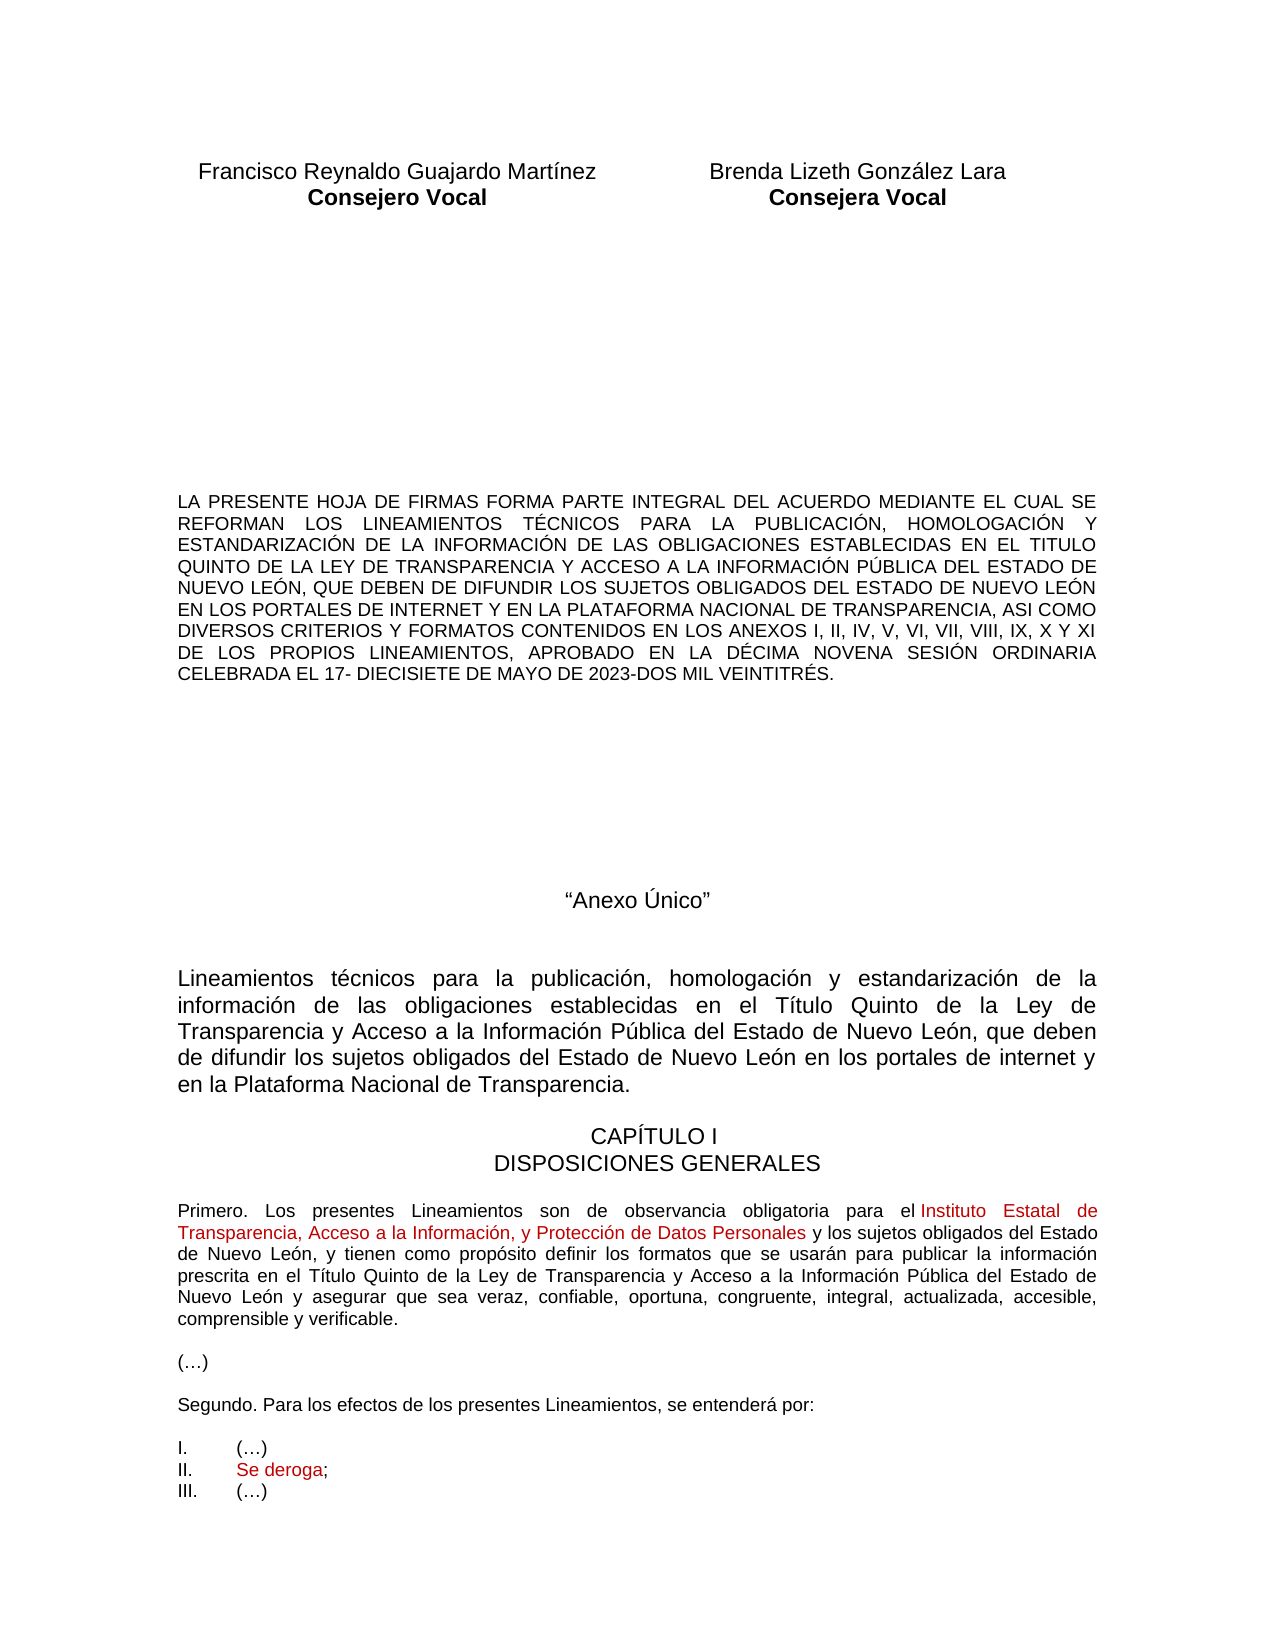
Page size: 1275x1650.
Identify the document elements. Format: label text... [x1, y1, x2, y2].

list (…) [177, 1480, 1098, 1502]
text DISPOSICIONES GENERALES [236, 1150, 1078, 1176]
text LA PRESENTE HOJA DE FIRMAS FORMA PARTE INTEGRAL DEL ACUERDO MEDIANTE EL CUAL SE REFORMAN LOS LINEAMIENTOS TÉCNICOS PARA LA PUBLICACIÓN, HOMOLOGACIÓN Y ESTANDARIZACIÓN DE LA INFORMACIÓN DE LAS OBLIGACIONES ESTABLECIDAS EN EL TITULO QUINTO DE LA LEY DE TRANSPARENCIA Y ACCESO A LA INFORMACIÓN PÚBLICA DEL ESTADO DE NUEVO LEÓN, QUE DEBEN DE DIFUNDIR LOS SUJETOS OBLIGADOS DEL ESTADO DE NUEVO LEÓN EN LOS PORTALES DE INTERNET Y EN LA PLATAFORMA NACIONAL DE TRANSPARENCIA, ASI COMO DIVERSOS CRITERIOS Y FORMATOS CONTENIDOS EN LOS ANEXOS I, II, IV, V, VI, VII, VIII, IX, X Y XI DE LOS PROPIOS LINEAMIENTOS, APROBADO EN LA DÉCIMA NOVENA SESIÓN ORDINARIA CELEBRADA EL 17- DIECISIETE DE MAYO DE 2023-DOS MIL VEINTITRÉS. [177, 491, 1098, 685]
text (…) [177, 1351, 1063, 1372]
text “Anexo Único” [177, 887, 1098, 914]
text Lineamientos técnicos para la publicación, homologación y estandarización de la información de las obligaciones establecidas en el Título Quinto de la Ley de Transparencia y Acceso a la Información Pública del Estado de Nuevo León, que deben de difundir los sujetos obligados del Estado de Nuevo León en los portales de internet y en la Plataforma Nacional de Transparencia. [177, 965, 1097, 1097]
list (…) [177, 1437, 1098, 1459]
text CAPÍTULO I [236, 1123, 1078, 1150]
text Primero. Los presentes Lineamientos son de observancia obligatoria para el Instituto Estatal de Transparencia, Acceso a la Información, y Protección de Datos Personales y los sujetos obligados del Estado de Nuevo León, y tienen como propósito definir los formatos que se usarán para publicar la información prescrita en el Título Quinto de la Ley de Transparencia y Acceso a la Información Pública del Estado de Nuevo León y asegurar que sea veraz, confiable, oportuna, congruente, integral, actualizada, accesible, comprensible y verificable. [177, 1200, 1098, 1329]
table_header [177, 74, 617, 147]
table_cell Brenda Lizeth González Lara Consejera Vocal [617, 147, 1098, 466]
list Se deroga; [177, 1459, 1098, 1480]
table_header [617, 74, 1098, 147]
text Segundo. Para los efectos de los presentes Lineamientos, se entenderá por: [177, 1394, 1098, 1416]
table_cell Francisco Reynaldo Guajardo Martínez Consejero Vocal [177, 147, 617, 466]
